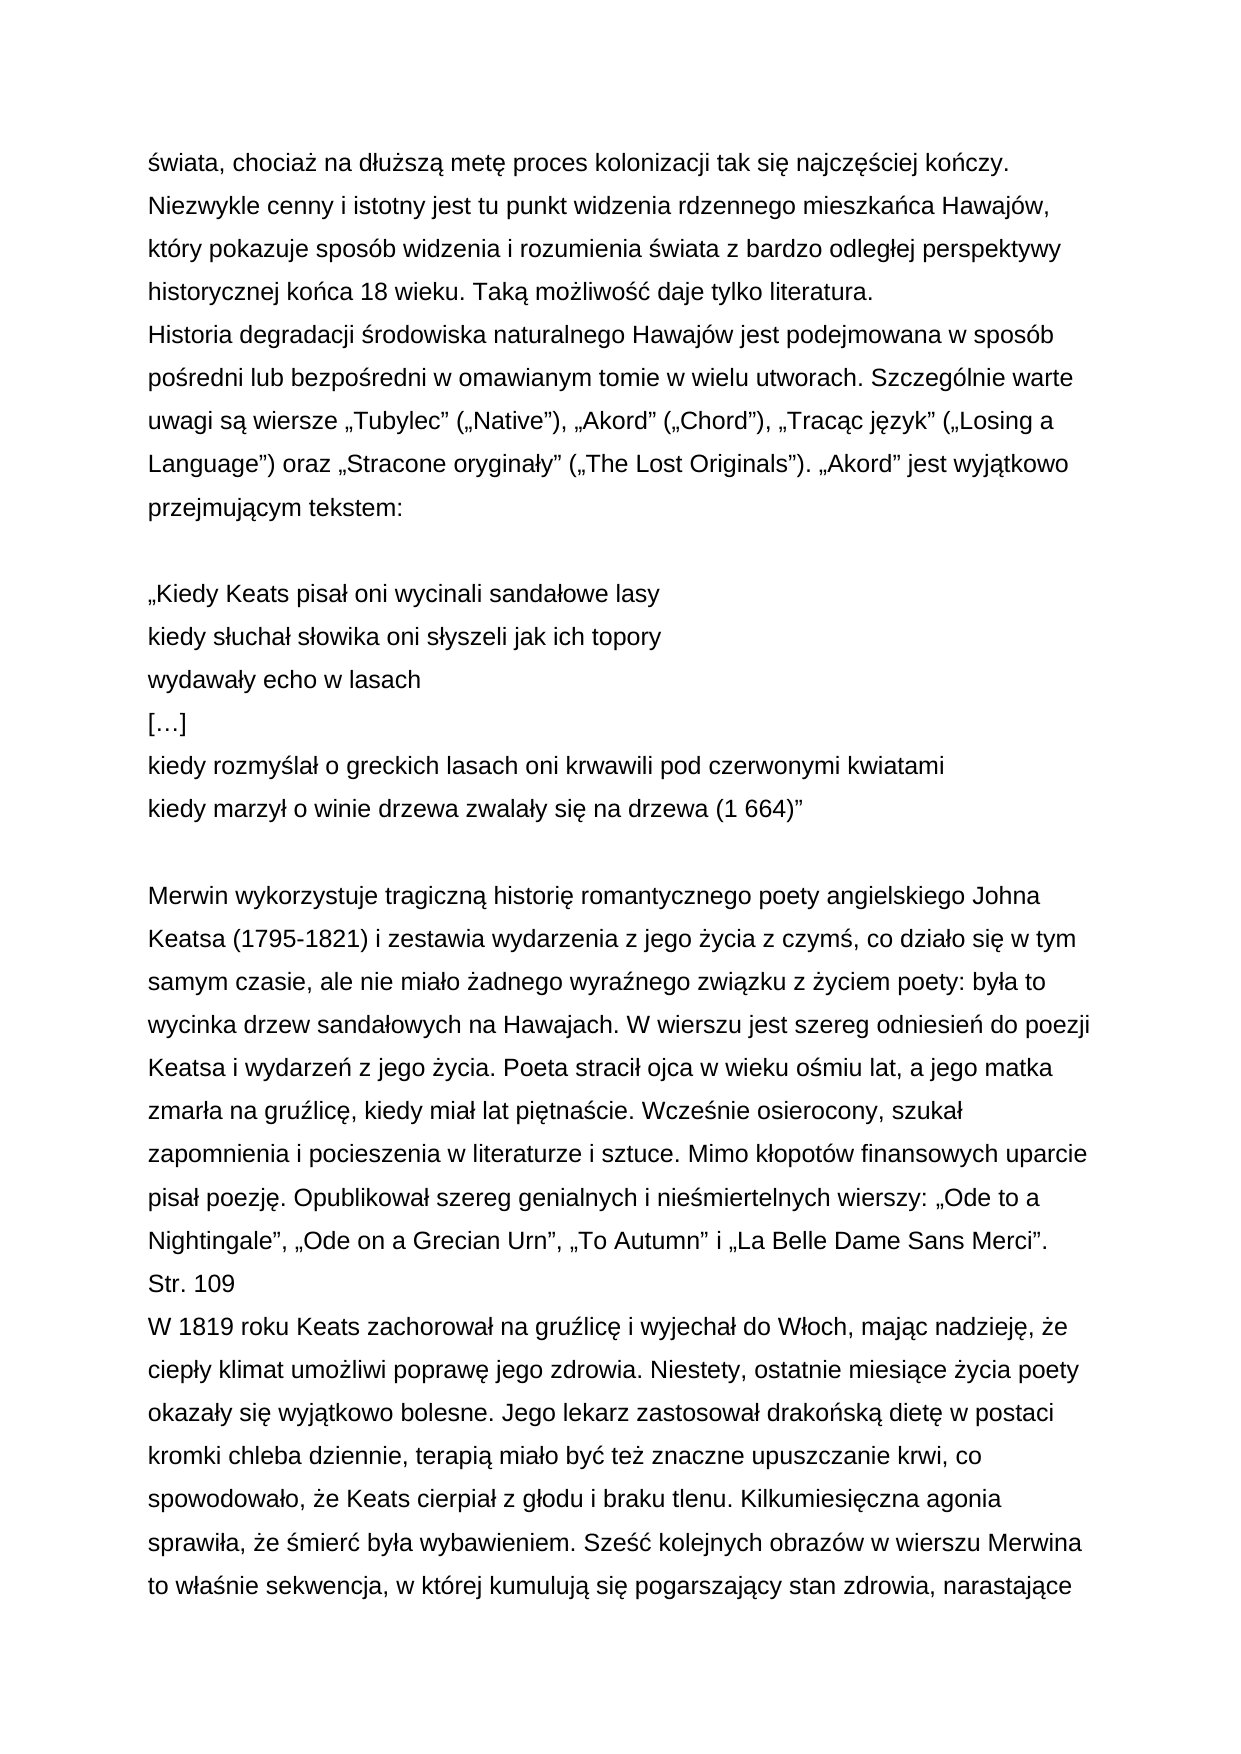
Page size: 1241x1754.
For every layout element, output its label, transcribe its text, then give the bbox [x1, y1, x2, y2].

text Str. 109 [148, 1269, 1093, 1298]
text kiedy rozmyślał o greckich lasach oni krwawili pod czerwonymi kwiatami [148, 751, 1093, 780]
text świata, chociaż na dłuższą metę proces kolonizacji tak się najczęściej kończy. Niezwykle cenny i istotny jest tu punkt widzenia rdzennego mieszkańca Hawajów, który pokazuje sposób widzenia i rozumienia świata z bardzo odległej perspektywy historycznej końca 18 wieku. Taką możliwość daje tylko literatura. [148, 148, 1093, 306]
text Merwin wykorzystuje tragiczną historię romantycznego poety angielskiego Johna Keatsa (1795-1821) i zestawia wydarzenia z jego życia z czymś, co działo się w tym samym czasie, ale nie miało żadnego wyraźnego związku z życiem poety: była to wycinka drzew sandałowych na Hawajach. W wierszu jest szereg odniesień do poezji Keatsa i wydarzeń z jego życia. Poeta stracił ojca w wieku ośmiu lat, a jego matka zmarła na gruźlicę, kiedy miał lat piętnaście. Wcześnie osierocony, szukał zapomnienia i pocieszenia w literaturze i sztuce. Mimo kłopotów finansowych uparcie pisał poezję. Opublikował szereg genialnych i nieśmiertelnych wierszy: „Ode to a Nightingale”, „Ode on a Grecian Urn”, „To Autumn” i „La Belle Dame Sans Merci”. [148, 881, 1093, 1254]
text […] [148, 708, 1093, 737]
text wydawały echo w lasach [148, 665, 1093, 694]
text kiedy marzył o winie drzewa zwalały się na drzewa (1 664)” [148, 794, 1093, 823]
text „Kiedy Keats pisał oni wycinali sandałowe lasy [148, 579, 1093, 608]
text W 1819 roku Keats zachorował na gruźlicę i wyjechał do Włoch, mając nadzieję, że ciepły klimat umożliwi poprawę jego zdrowia. Niestety, ostatnie miesiące życia poety okazały się wyjątkowo bolesne. Jego lekarz zastosował drakońską dietę w postaci kromki chleba dziennie, terapią miało być też znaczne upuszczanie krwi, co spowodowało, że Keats cierpiał z głodu i braku tlenu. Kilkumiesięczna agonia sprawiła, że śmierć była wybawieniem. Sześć kolejnych obrazów w wierszu Merwina to właśnie sekwencja, w której kumulują się pogarszający stan zdrowia, narastające [148, 1312, 1093, 1599]
text Historia degradacji środowiska naturalnego Hawajów jest podejmowana w sposób pośredni lub bezpośredni w omawianym tomie w wielu utworach. Szczególnie warte uwagi są wiersze „Tubylec” („Native”), „Akord” („Chord”), „Tracąc język” („Losing a Language”) oraz „Stracone oryginały” („The Lost Originals”). „Akord” jest wyjątkowo przejmującym tekstem: [148, 320, 1093, 521]
text kiedy słuchał słowika oni słyszeli jak ich topory [148, 622, 1093, 651]
